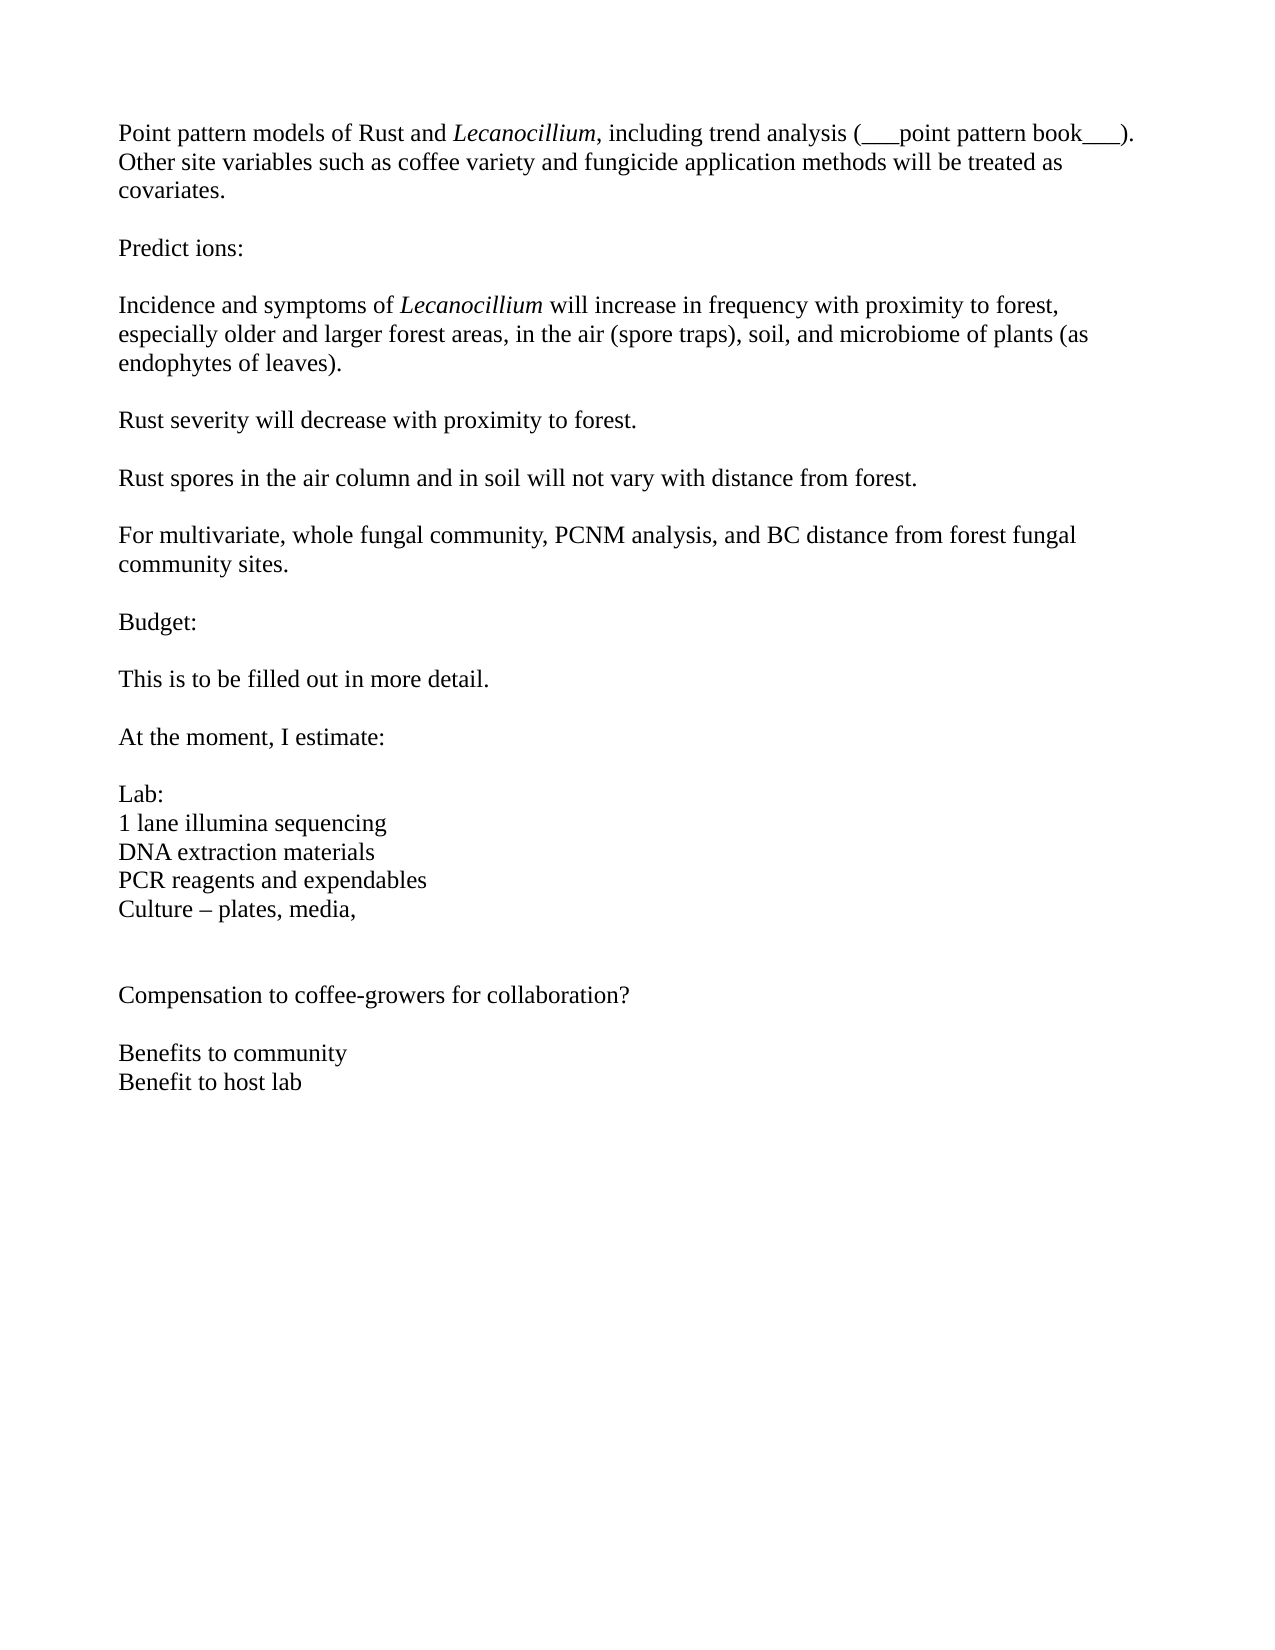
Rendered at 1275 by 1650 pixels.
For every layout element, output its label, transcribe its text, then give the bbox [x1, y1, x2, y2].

text Benefit to host lab [118, 1067, 1157, 1096]
text 1 lane illumina sequencing [118, 808, 1157, 837]
text DNA extraction materials [118, 837, 1157, 866]
text Rust spores in the air column and in soil will not vary with distance from forest. [118, 463, 1157, 492]
text Compensation to coffee-growers for collaboration? [118, 981, 1157, 1009]
text Culture – plates, media, [118, 894, 1157, 923]
text For multivariate, whole fungal community, PCNM analysis, and BC distance from forest fungal community sites. [118, 521, 1157, 578]
text At the moment, I estimate: [118, 722, 1157, 751]
text Benefits to community [118, 1038, 1157, 1067]
text Incidence and symptoms of Lecanocillium will increase in frequency with proximity to forest, especially older and larger forest areas, in the air (spore traps), soil, and microbiome of plants (as endophytes of leaves). [118, 291, 1157, 377]
text PCR reagents and expendables [118, 866, 1157, 894]
text Predict ions: [118, 233, 1157, 262]
text This is to be filled out in more detail. [118, 664, 1157, 693]
text Point pattern models of Rust and Lecanocillium, including trend analysis (___point pattern book___). Other site variables such as coffee variety and fungicide application methods will be treated as covariates. [118, 118, 1157, 204]
text Rust severity will decrease with proximity to forest. [118, 406, 1157, 434]
text Lab: [118, 779, 1157, 808]
text Budget: [118, 607, 1157, 636]
